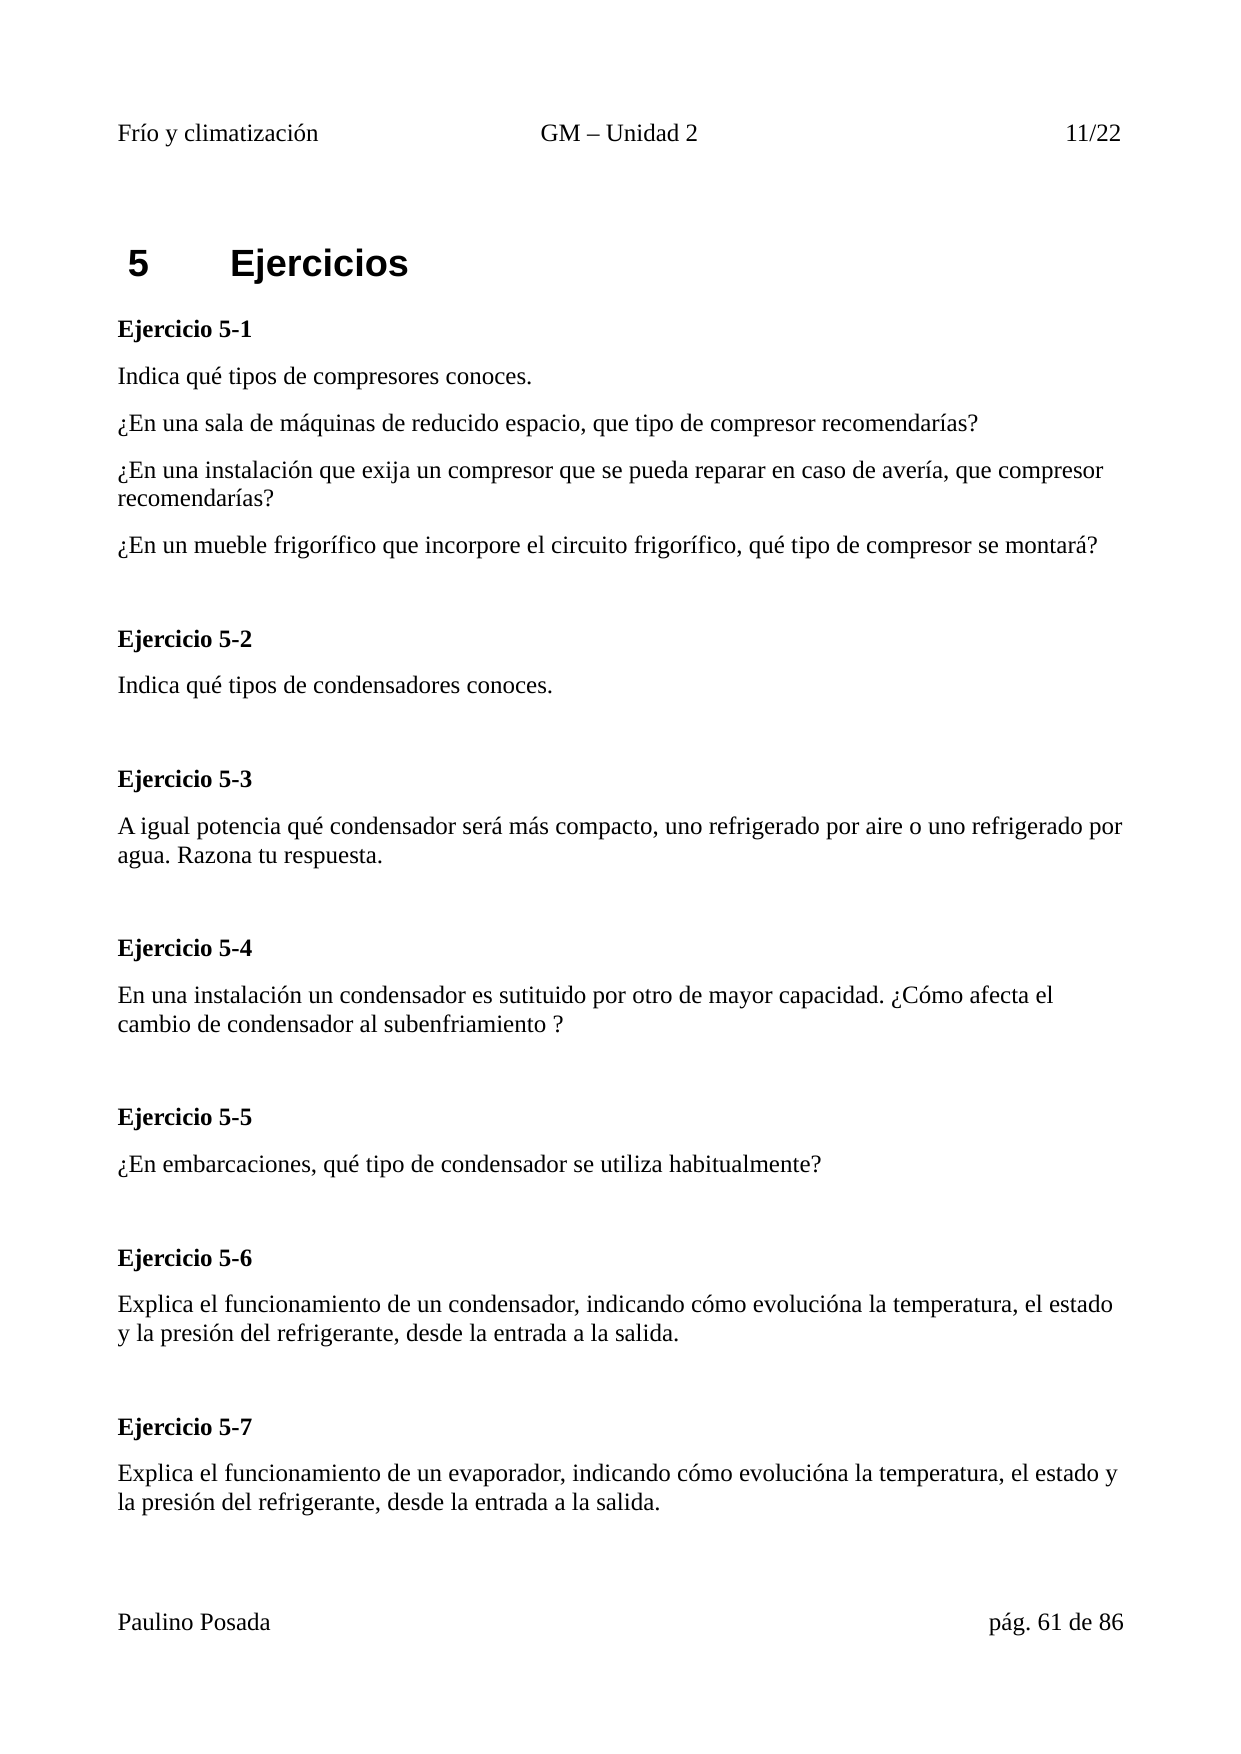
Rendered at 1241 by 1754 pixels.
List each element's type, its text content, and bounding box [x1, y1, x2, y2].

text Indica qué tipos de compresores conoces. [117, 361, 1123, 390]
text ¿En una instalación que exija un compresor que se pueda reparar en caso de avería, que compresor recomendarías? [117, 455, 1123, 512]
text Ejercicio 5-5 [117, 1102, 1123, 1131]
text Indica qué tipos de condensadores conoces. [117, 671, 1123, 699]
text Ejercicio 5-3 [117, 764, 1123, 793]
text Ejercicio 5-2 [117, 624, 1123, 653]
text Explica el funcionamiento de un evaporador, indicando cómo evolucióna la temperatura, el estado y la presión del refrigerante, desde la entrada a la salida. [117, 1458, 1123, 1516]
text ¿En un mueble frigorífico que incorpore el circuito frigorífico, qué tipo de compresor se montará? [117, 530, 1123, 559]
text Ejercicio 5-4 [117, 933, 1123, 962]
text ¿En una sala de máquinas de reducido espacio, que tipo de compresor recomendarías? [117, 408, 1123, 437]
text Ejercicio 5-7 [117, 1412, 1123, 1440]
text Explica el funcionamiento de un condensador, indicando cómo evolucióna la temperatura, el estado y la presión del refrigerante, desde la entrada a la salida. [117, 1289, 1123, 1347]
text Ejercicio 5-1 [117, 314, 1123, 343]
subtitle Ejercicios [117, 240, 1123, 284]
text A igual potencia qué condensador será más compacto, uno refrigerado por aire o uno refrigerado por agua. Razona tu respuesta. [117, 811, 1123, 868]
text ¿En embarcaciones, qué tipo de condensador se utiliza habitualmente? [117, 1149, 1123, 1178]
text Ejercicio 5-6 [117, 1243, 1123, 1271]
text En una instalación un condensador es sutituido por otro de mayor capacidad. ¿Cómo afecta el cambio de condensador al subenfriamiento ? [117, 980, 1123, 1037]
